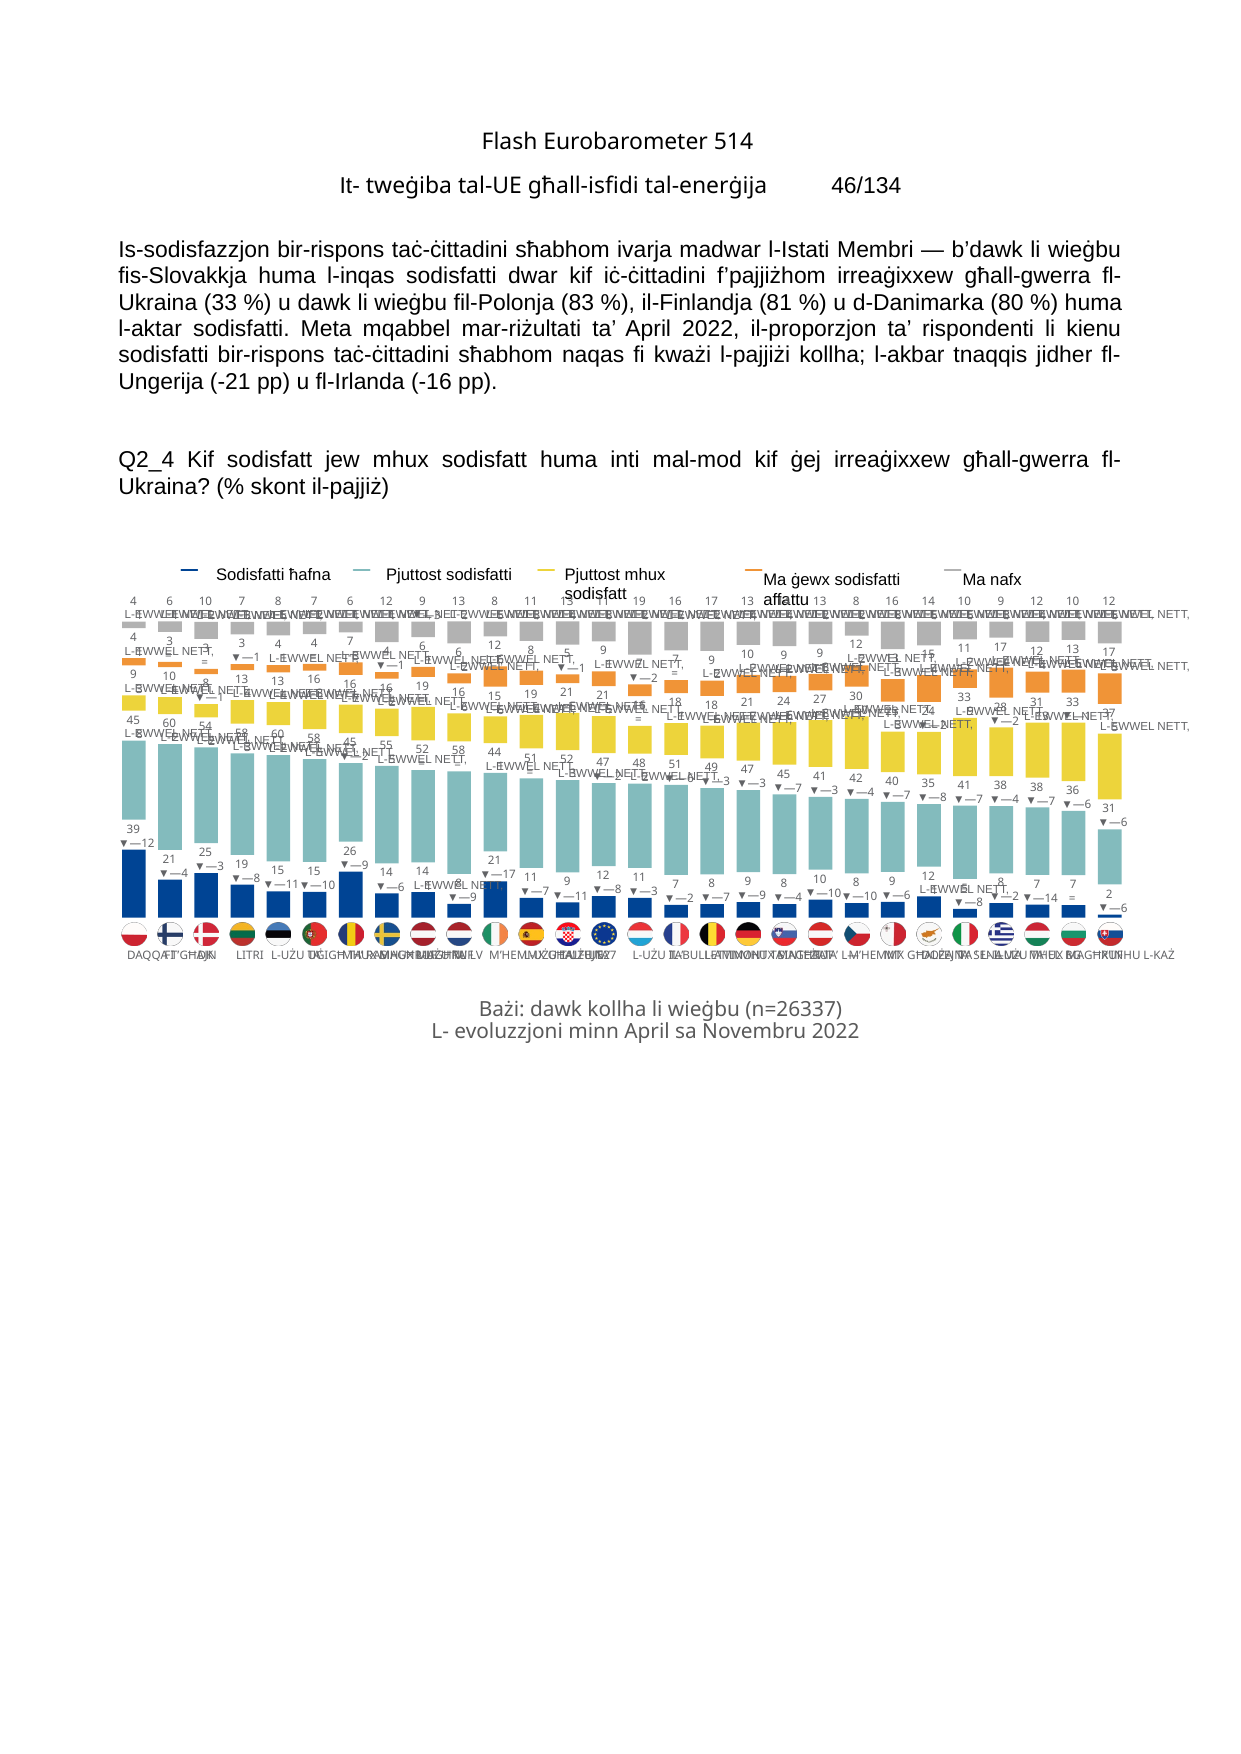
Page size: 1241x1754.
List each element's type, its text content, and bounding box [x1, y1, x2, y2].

picture [157, 922, 183, 946]
picture [229, 922, 255, 946]
picture [193, 922, 219, 946]
picture [518, 922, 544, 946]
picture [1061, 922, 1086, 946]
picture [591, 922, 617, 946]
picture [121, 922, 147, 946]
picture [735, 922, 761, 946]
picture [265, 922, 291, 946]
picture [1097, 922, 1123, 946]
picture [627, 922, 653, 946]
picture [482, 922, 508, 946]
picture [338, 922, 364, 946]
picture [988, 922, 1014, 946]
picture [771, 922, 797, 946]
picture [880, 922, 906, 946]
picture [663, 922, 689, 946]
picture [555, 922, 581, 946]
picture [808, 922, 833, 946]
picture [374, 922, 400, 946]
picture [916, 922, 942, 946]
text Is-sodisfazzjon bir-rispons taċ-ċittadini sħabhom ivarja madwar l-Istati Membri — b’dawk li wieġbu fis-Slovakkja huma l-inqas sodisfatti dwar kif iċ-ċittadini f’pajjiżhom irreaġixxew għall-gwerra fl-Ukraina (33 %) u dawk li wieġbu fil-Polonja (83 %), il-Finlandja (81 %) u d-Danimarka (80 %) huma l-aktar sodisfatti. Meta mqabbel mar-riżultati ta’ April 2022, il-proporzjon ta’ rispondenti li kienu sodisfatti bir-rispons taċ-ċittadini sħabhom naqas fi kważi l-pajjiżi kollha; l-akbar tnaqqis jidher fl-Ungerija (-21 pp) u fl-Irlanda (-16 pp). [118, 236, 1122, 394]
picture [699, 922, 725, 946]
picture [844, 922, 870, 946]
text Q2_4 Kif sodisfatt jew mhux sodisfatt huma inti mal-mod kif ġej irreaġixxew għall-gwerra fl-Ukraina? (% skont il-pajjiż) [118, 446, 1122, 499]
picture [302, 922, 327, 946]
picture [952, 922, 978, 946]
picture [410, 922, 436, 946]
picture [446, 922, 472, 946]
picture [1024, 922, 1050, 946]
